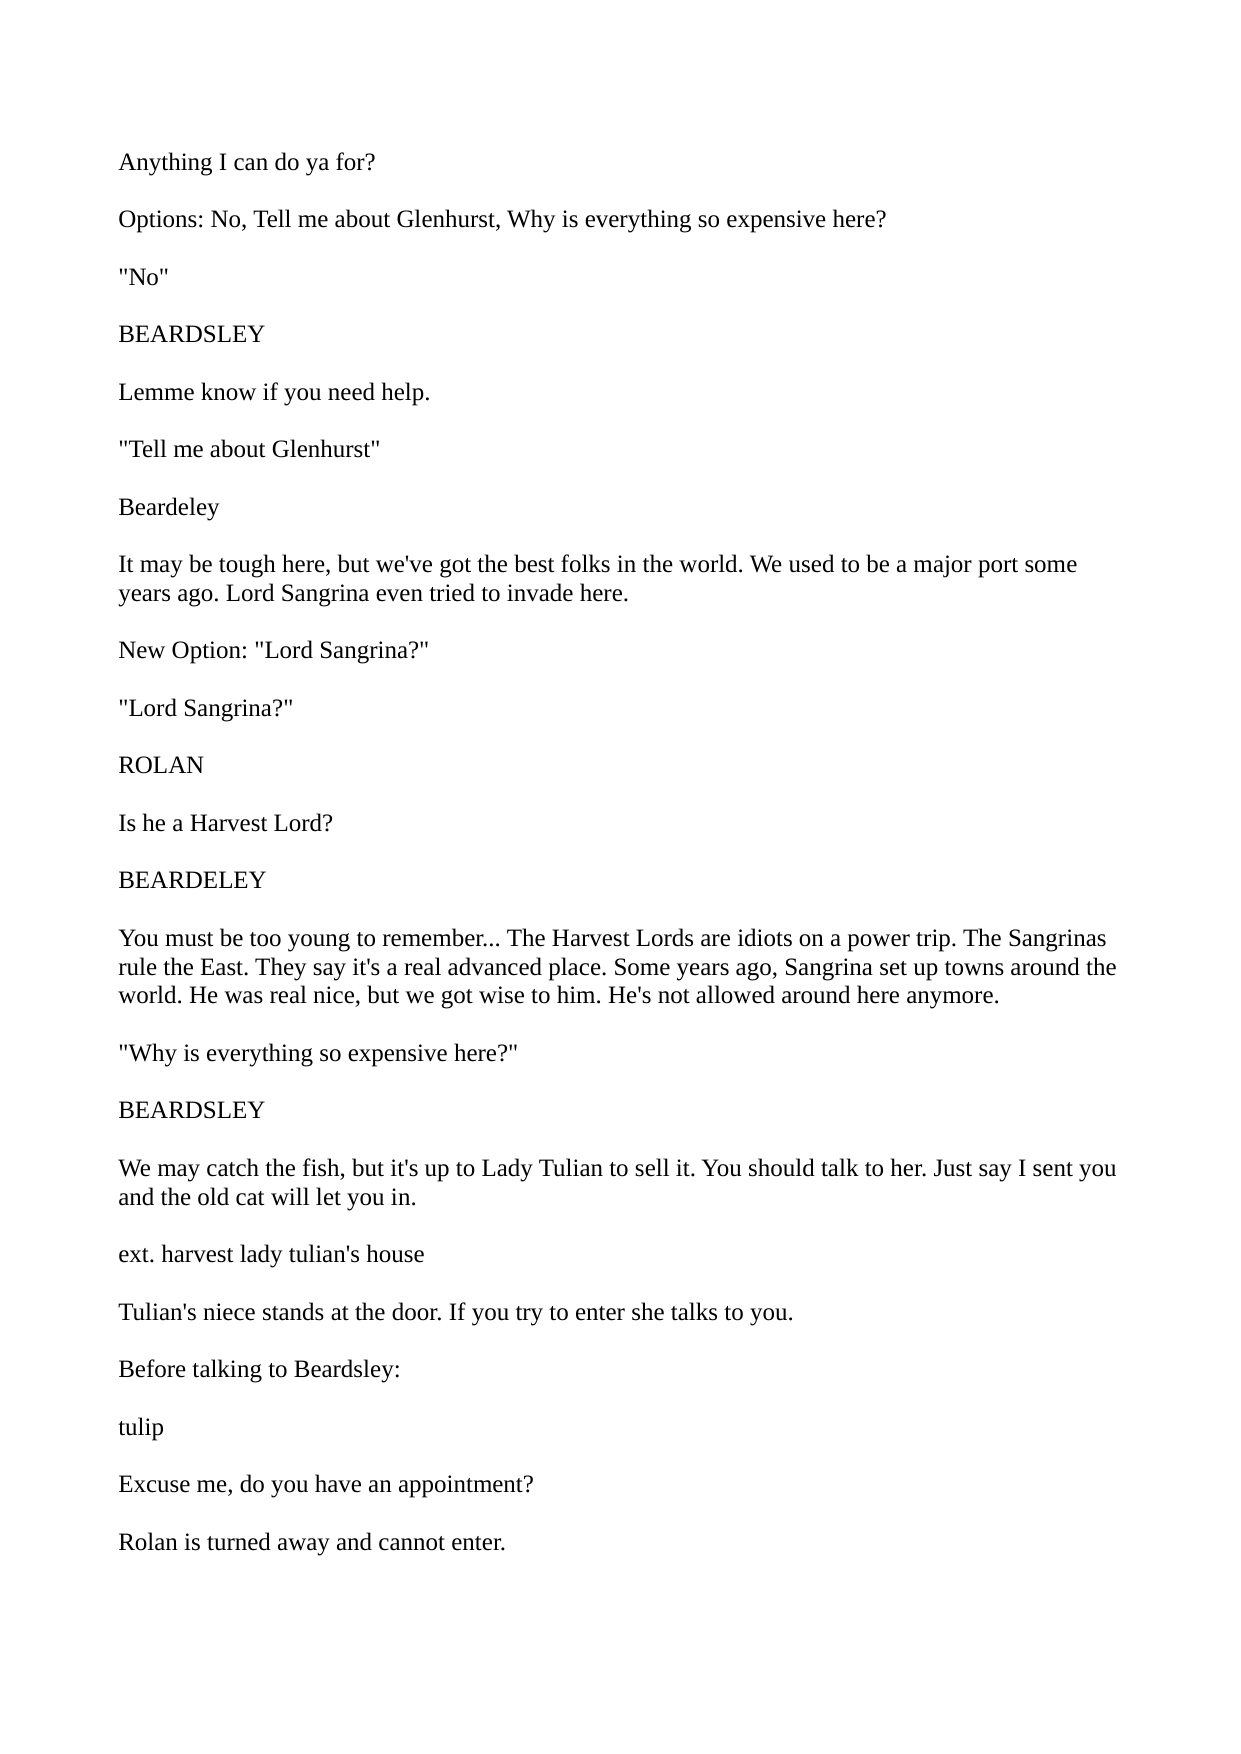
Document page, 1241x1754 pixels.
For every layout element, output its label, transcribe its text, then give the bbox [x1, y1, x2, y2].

text tulip [118, 1412, 1122, 1441]
text ROLAN [118, 751, 1122, 779]
text Is he a Harvest Lord? [118, 808, 1122, 837]
text Before talking to Beardsley: [118, 1354, 1122, 1383]
text Beardeley [118, 492, 1122, 521]
text We may catch the fish, but it's up to Lady Tulian to sell it. You should talk to her. Just say I sent you and the old cat will let you in. [118, 1153, 1122, 1211]
text Options: No, Tell me about Glenhurst, Why is everything so expensive here? [118, 204, 1122, 233]
text "Tell me about Glenhurst" [118, 434, 1122, 463]
text "No" [118, 262, 1122, 291]
text BEARDSLEY [118, 1096, 1122, 1124]
text It may be tough here, but we've got the best folks in the world. We used to be a major port some years ago. Lord Sangrina even tried to invade here. [118, 549, 1122, 607]
text You must be too young to remember... The Harvest Lords are idiots on a power trip. The Sangrinas rule the East. They say it's a real advanced place. Some years ago, Sangrina set up towns around the world. He was real nice, but we got wise to him. He's not allowed around here anymore. [118, 923, 1122, 1009]
text Anything I can do ya for? [118, 147, 1122, 176]
text BEARDSLEY [118, 319, 1122, 348]
text Lemme know if you need help. [118, 377, 1122, 406]
text ext. harvest lady tulian's house [118, 1239, 1122, 1268]
text Tulian's niece stands at the door. If you try to enter she talks to you. [118, 1297, 1122, 1326]
text "Why is everything so expensive here?" [118, 1038, 1122, 1067]
text Rolan is turned away and cannot enter. [118, 1527, 1122, 1556]
text New Option: "Lord Sangrina?" [118, 636, 1122, 664]
text BEARDELEY [118, 866, 1122, 894]
text "Lord Sangrina?" [118, 693, 1122, 722]
text Excuse me, do you have an appointment? [118, 1469, 1122, 1498]
